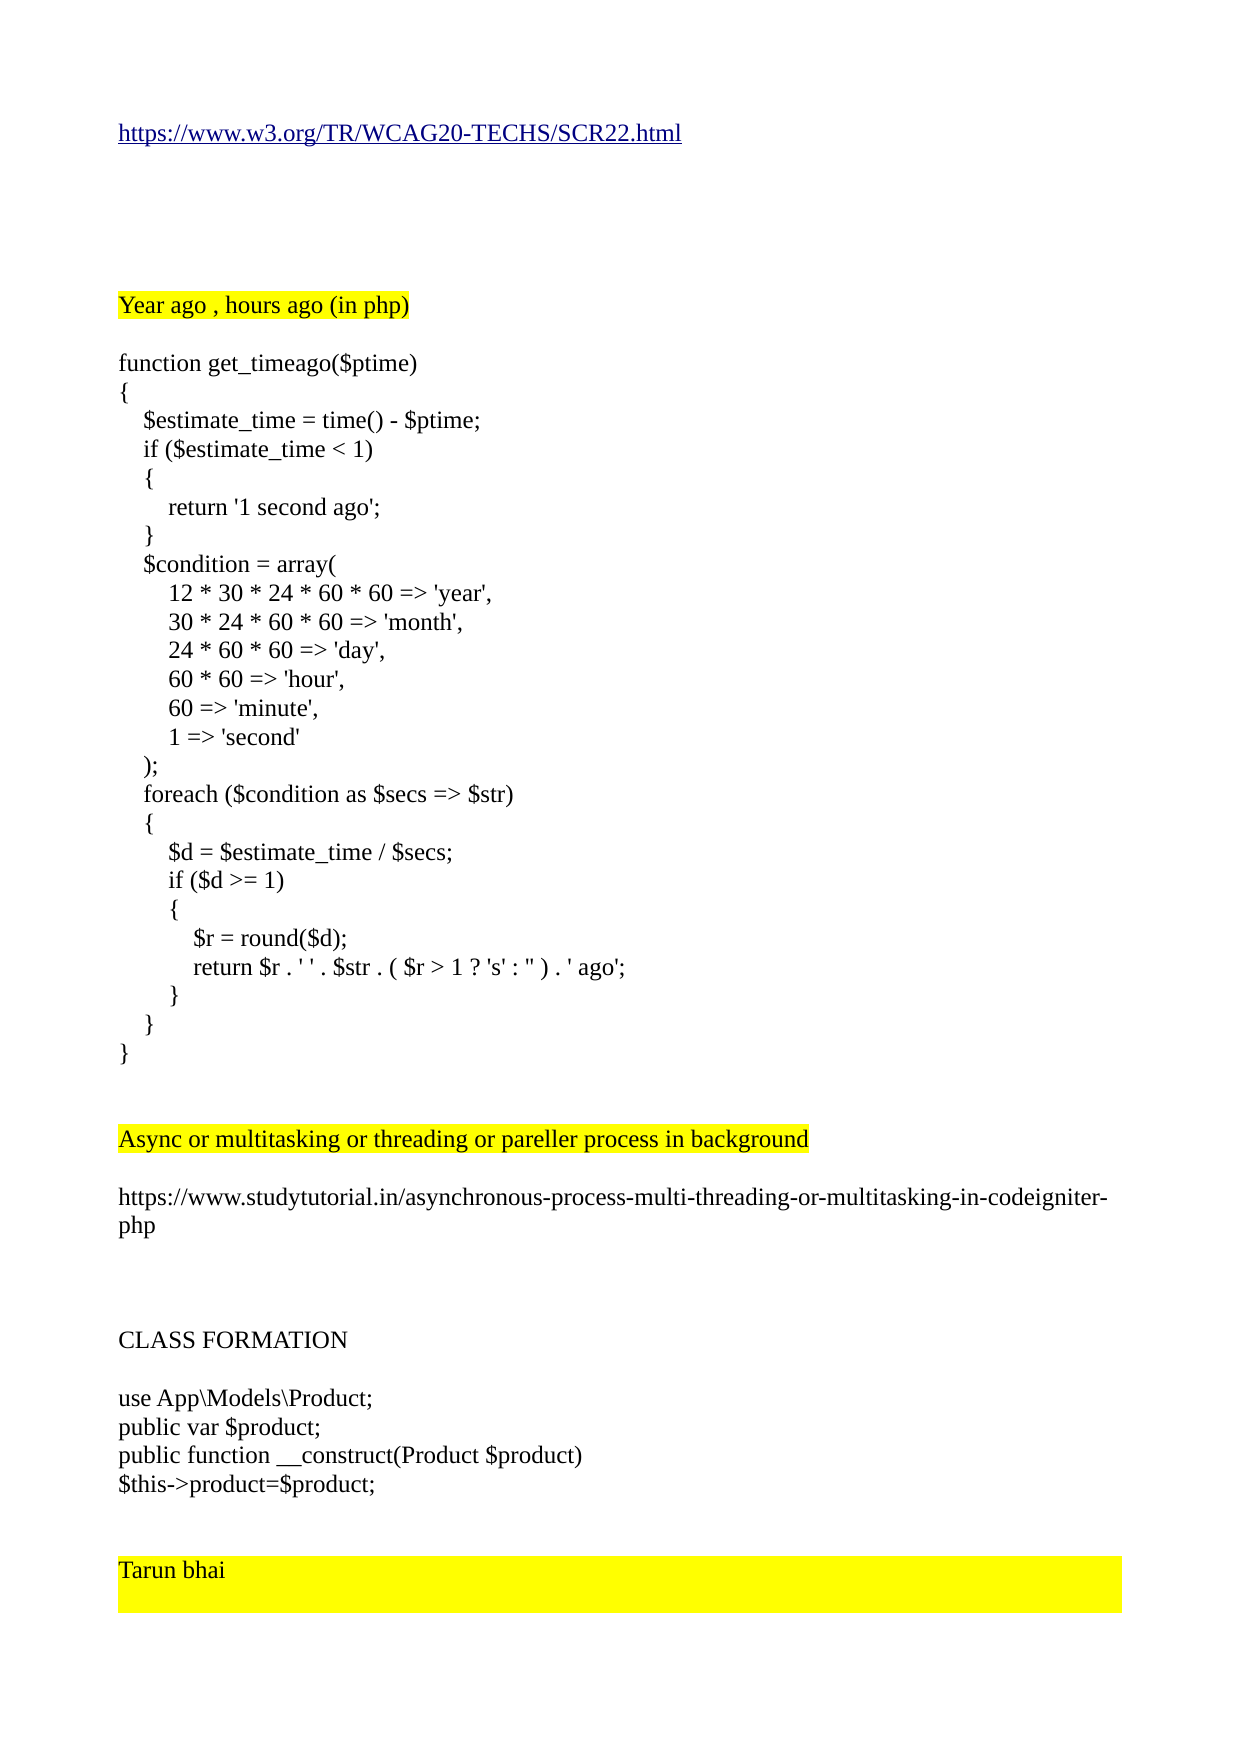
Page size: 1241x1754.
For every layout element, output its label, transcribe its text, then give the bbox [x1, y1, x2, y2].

text { [118, 463, 1122, 492]
text return '1 second ago'; [118, 492, 1122, 521]
text 30 * 24 * 60 * 60 => 'month', [118, 607, 1122, 636]
text } [118, 1038, 1122, 1067]
text CLASS FORMATION [118, 1326, 1122, 1354]
text return $r . ' ' . $str . ( $r > 1 ? 's' : '' ) . ' ago'; [118, 952, 1122, 981]
text 60 => 'minute', [118, 693, 1122, 722]
text https://www.studytutorial.in/asynchronous-process-multi-threading-or-multitasking-in-codeigniter-php [118, 1182, 1122, 1239]
text { [118, 894, 1122, 923]
text use App\Models\Product; [118, 1383, 1122, 1412]
text } [118, 521, 1122, 549]
text 24 * 60 * 60 => 'day', [118, 636, 1122, 664]
text 60 * 60 => 'hour', [118, 664, 1122, 693]
text foreach ($condition as $secs => $str) [118, 779, 1122, 808]
text $estimate_time = time() - $ptime; [118, 406, 1122, 434]
text $r = round($d); [118, 923, 1122, 952]
text { [118, 808, 1122, 837]
text public function __construct(Product $product) [118, 1441, 1122, 1469]
text 1 => 'second' [118, 722, 1122, 751]
text $this->product=$product; [118, 1469, 1122, 1498]
text } [118, 1009, 1122, 1038]
text public var $product; [118, 1412, 1122, 1441]
text ); [118, 751, 1122, 779]
text if ($d >= 1) [118, 866, 1122, 894]
text 12 * 30 * 24 * 60 * 60 => 'year', [118, 578, 1122, 607]
text } [118, 981, 1122, 1009]
text https://www.w3.org/TR/WCAG20-TECHS/SCR22.html [118, 118, 1122, 147]
text Year ago , hours ago (in php) [118, 291, 1122, 319]
text { [118, 377, 1122, 406]
text function get_timeago($ptime) [118, 348, 1122, 377]
text if ($estimate_time < 1) [118, 434, 1122, 463]
text Async or multitasking or threading or pareller process in background [118, 1124, 1122, 1153]
text $condition = array( [118, 549, 1122, 578]
text Tarun bhai [118, 1556, 1122, 1584]
text $d = $estimate_time / $secs; [118, 837, 1122, 866]
